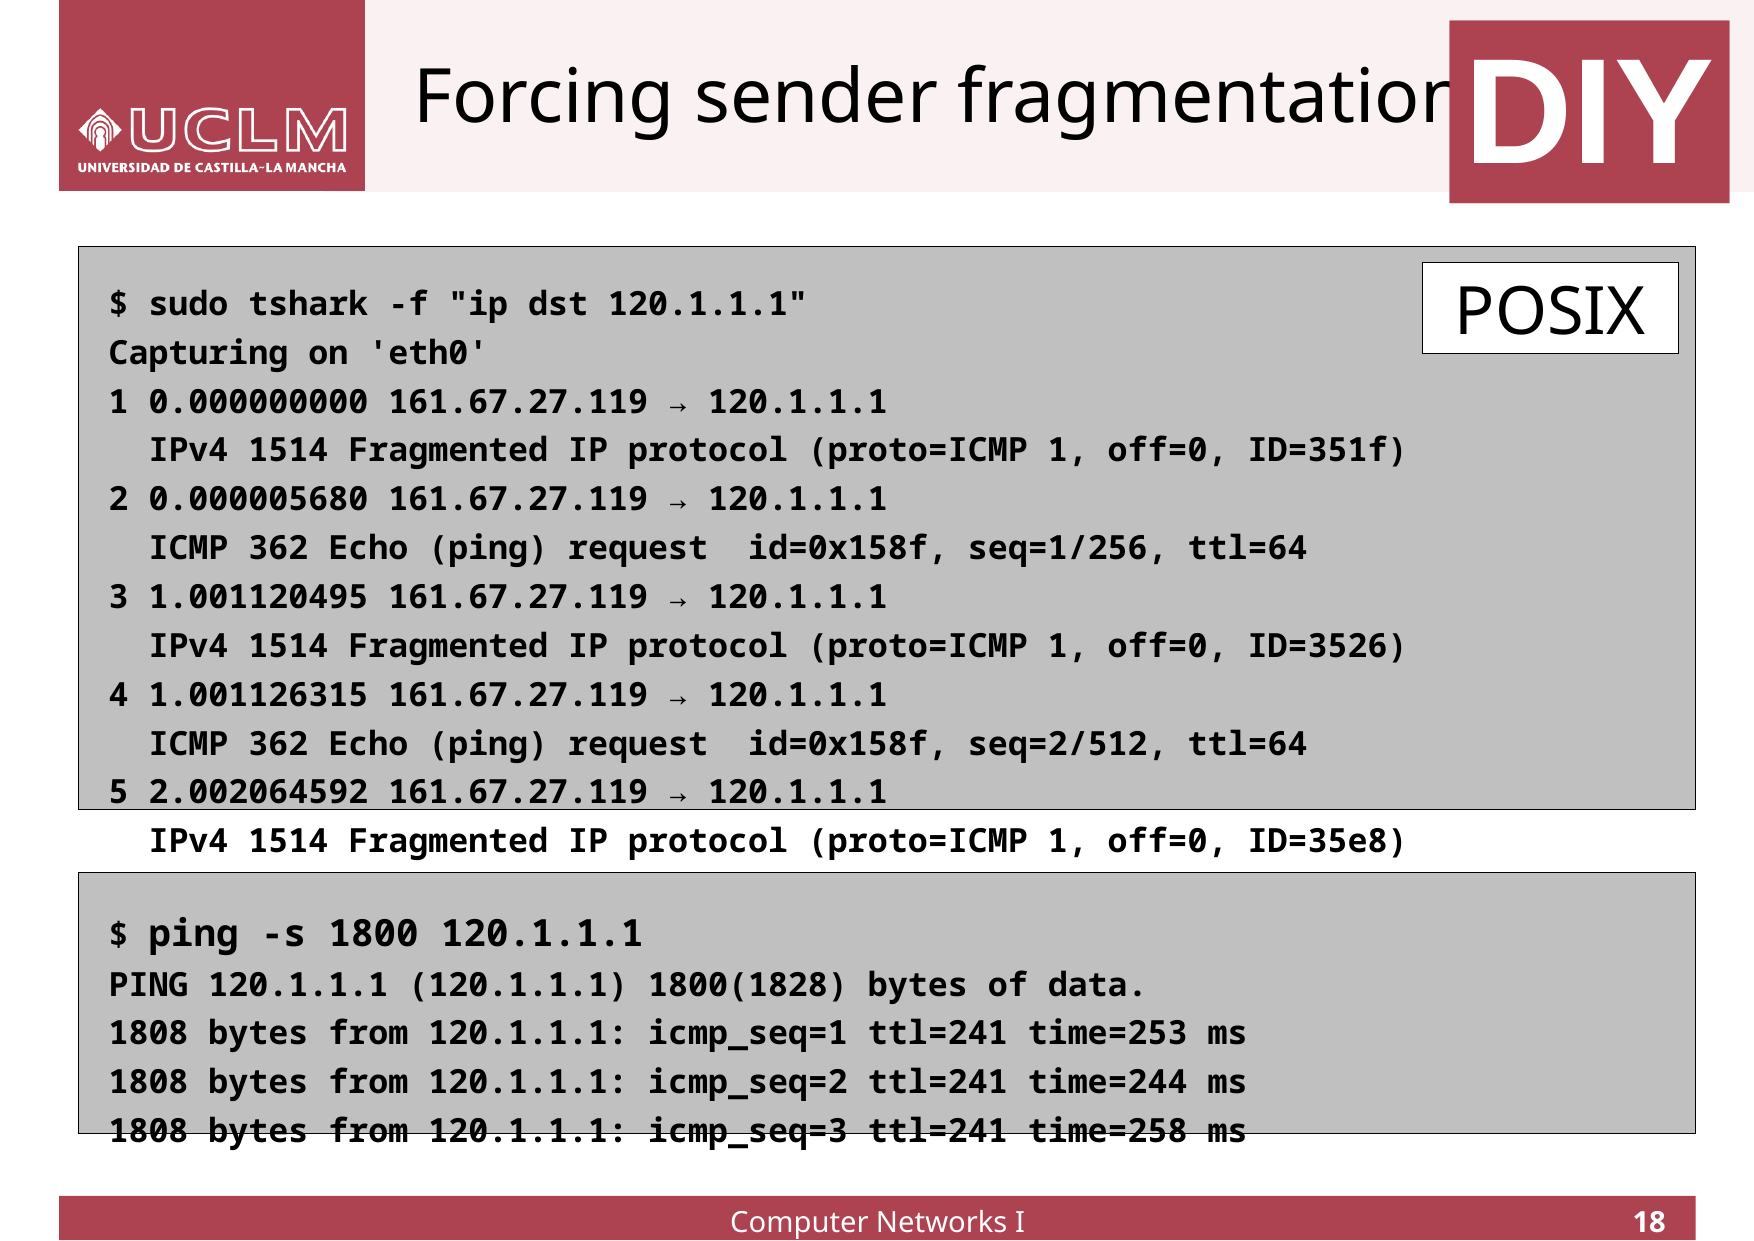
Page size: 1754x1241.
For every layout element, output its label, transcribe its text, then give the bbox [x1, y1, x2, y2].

text_box $ sudo tshark -f "ip dst 120.1.1.1" Capturing on 'eth0' 1 0.000000000 161.67.27.119 → 120.1.1.1 IPv4 1514 Fragmented IP protocol (proto=ICMP 1, off=0, ID=351f) 2 0.000005680 161.67.27.119 → 120.1.1.1 ICMP 362 Echo (ping) request id=0x158f, seq=1/256, ttl=64 3 1.001120495 161.67.27.119 → 120.1.1.1 IPv4 1514 Fragmented IP protocol (proto=ICMP 1, off=0, ID=3526) 4 1.001126315 161.67.27.119 → 120.1.1.1 ICMP 362 Echo (ping) request id=0x158f, seq=2/512, ttl=64 5 2.002064592 161.67.27.119 → 120.1.1.1 IPv4 1514 Fragmented IP protocol (proto=ICMP 1, off=0, ID=35e8) 6 2.002070495 161.67.27.119 → 120.1.1.1 ICMP 362 Echo (ping) request id=0x158f, seq=3/768, ttl=64 [78, 246, 1696, 810]
list POSIX [1422, 262, 1679, 354]
text_box DIY [1449, 20, 1730, 204]
picture [59, 0, 365, 191]
text_box $ ping -s 1800 120.1.1.1 PING 120.1.1.1 (120.1.1.1) 1800(1828) bytes of data. 1808 bytes from 120.1.1.1: icmp_seq=1 ttl=241 time=253 ms 1808 bytes from 120.1.1.1: icmp_seq=2 ttl=241 time=244 ms 1808 bytes from 120.1.1.1: icmp_seq=3 ttl=241 time=258 ms [78, 872, 1696, 1134]
title Forcing sender fragmentation [413, 0, 1667, 198]
